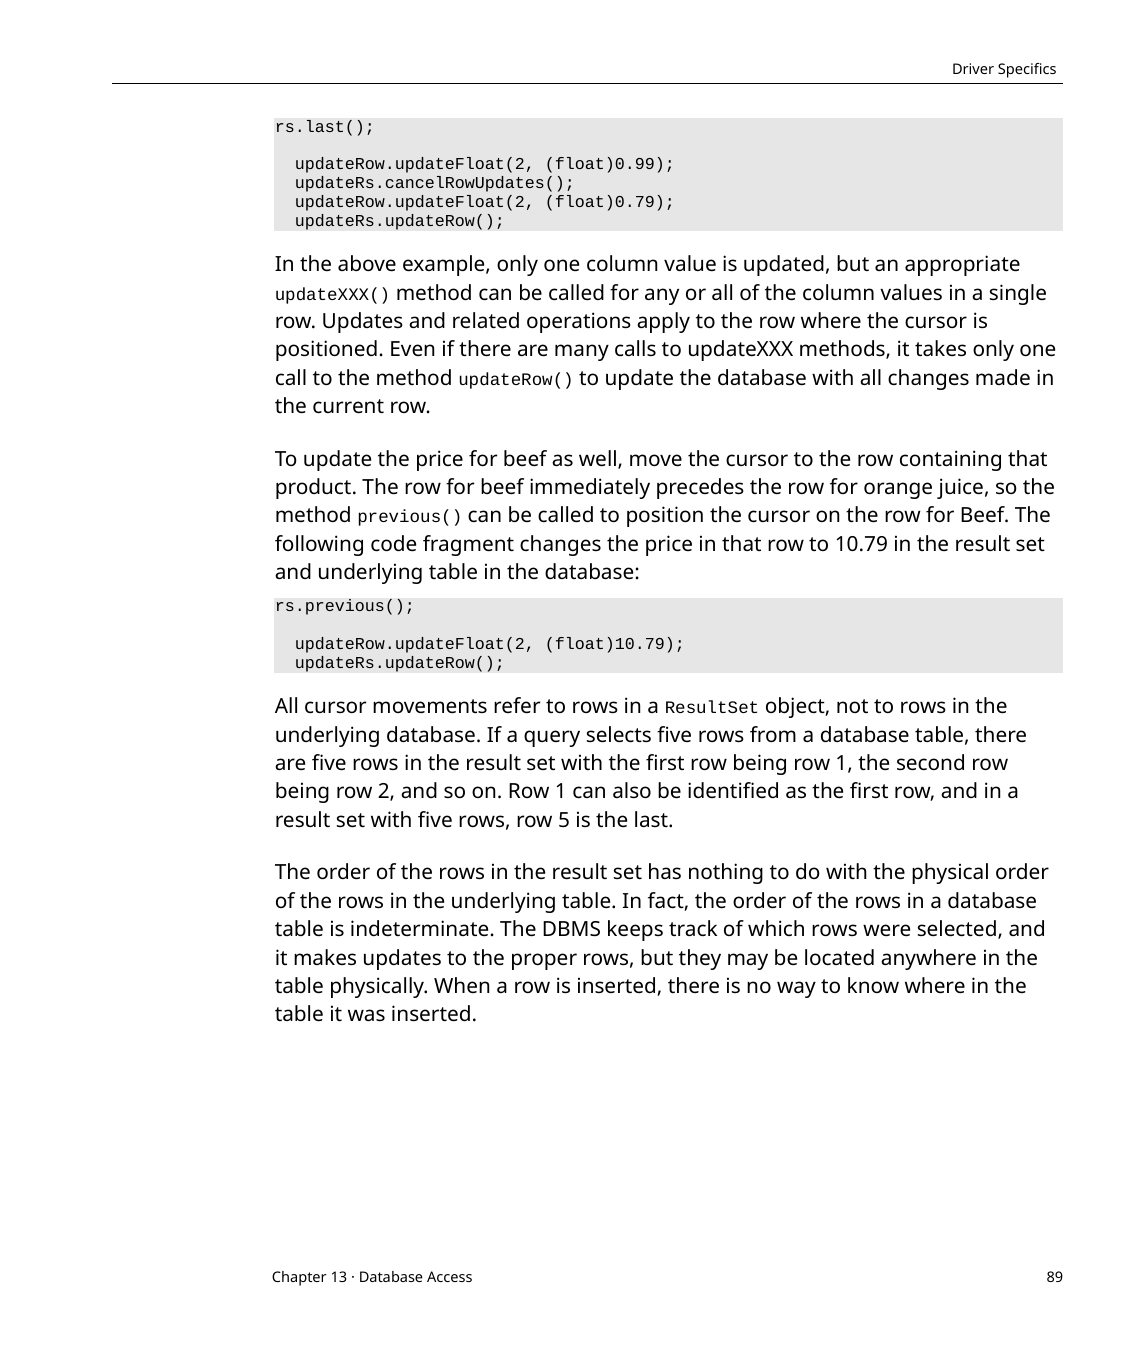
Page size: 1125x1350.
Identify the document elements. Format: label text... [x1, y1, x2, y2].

text All cursor movements refer to rows in a ResultSet object, not to rows in the underlying database. If a query selects five rows from a database table, there are five rows in the result set with the first row being row 1, the second row being row 2, and so on. Row 1 can also be identified as the first row, and in a result set with five rows, row 5 is the last. [274, 691, 1063, 833]
text In the above example, only one column value is updated, but an appropriate updateXXX() method can be called for any or all of the column values in a single row. Updates and related operations apply to the row where the cursor is positioned. Even if there are many calls to updateXXX methods, it takes only one call to the method updateRow() to update the database with all changes made in the current row. [274, 249, 1063, 420]
text To update the price for beef as well, move the cursor to the row containing that product. The row for beef immediately precedes the row for orange juice, so the method previous() can be called to position the cursor on the row for Beef. The following code fragment changes the price in that row to 10.79 in the result set and underlying table in the database: [274, 444, 1063, 586]
text rs.last(); updateRow.updateFloat(2, (float)0.99); updateRs.cancelRowUpdates(); updateRow.updateFloat(2, (float)0.79); updateRs.updateRow(); [274, 118, 1063, 231]
text rs.previous(); updateRow.updateFloat(2, (float)10.79); updateRs.updateRow(); [274, 598, 1063, 673]
text The order of the rows in the result set has nothing to do with the physical order of the rows in the underlying table. In fact, the order of the rows in a database table is indeterminate. The DBMS keeps track of which rows were selected, and it makes updates to the proper rows, but they may be located anywhere in the table physically. When a row is inserted, there is no way to know where in the table it was inserted. [274, 857, 1063, 1028]
